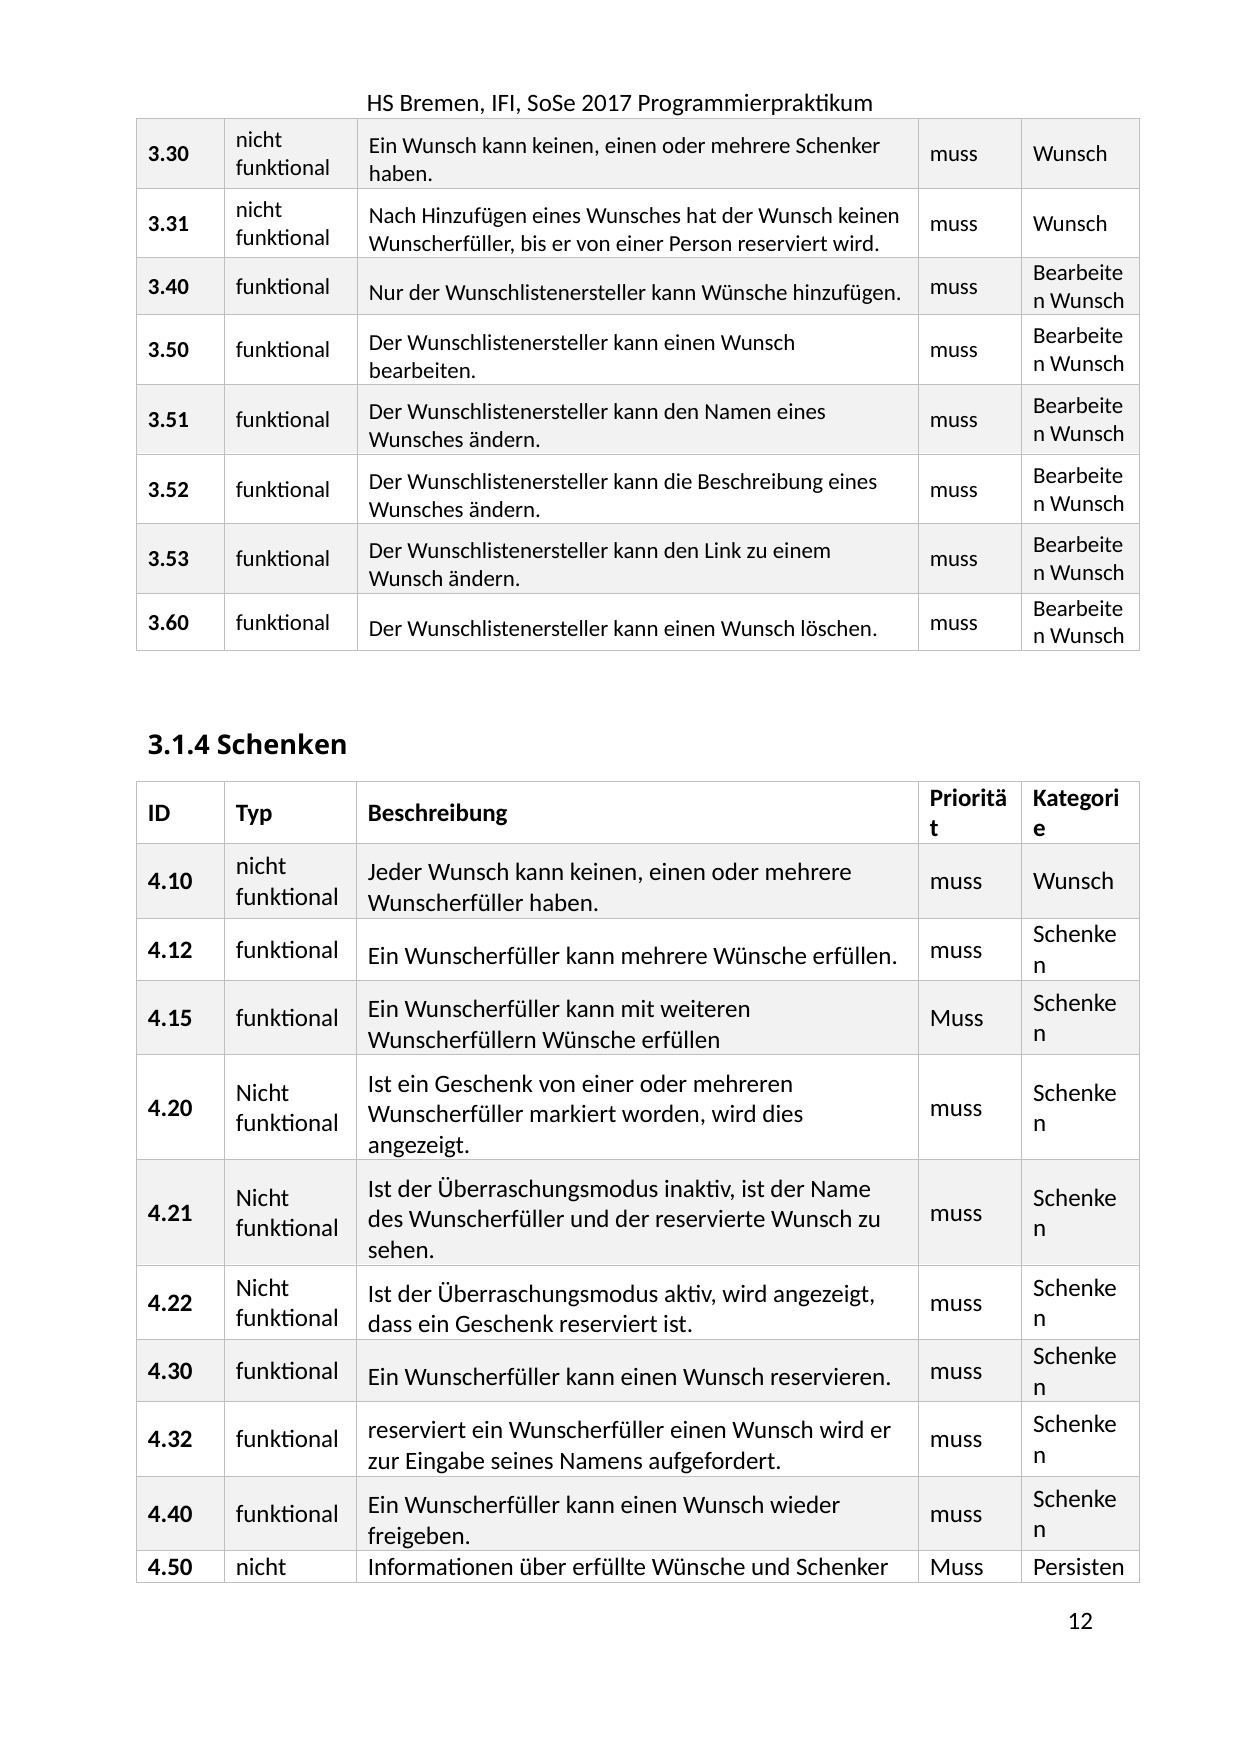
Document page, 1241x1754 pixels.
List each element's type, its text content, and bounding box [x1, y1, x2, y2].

table_cell 3.30 [137, 119, 224, 188]
table_cell muss [919, 1402, 1021, 1476]
table_cell 3.50 [137, 315, 224, 384]
table_cell 4.30 [137, 1340, 224, 1401]
table_cell 3.53 [137, 524, 224, 593]
table_cell 4.12 [137, 919, 224, 980]
table_cell 4.20 [137, 1055, 224, 1159]
table_cell funktional [225, 919, 356, 980]
table_cell Ein Wunsch kann keinen, einen oder mehrere Schenker haben. [358, 119, 918, 188]
table_cell Informationen über erfüllte Wünsche und Schenker [357, 1551, 918, 1582]
table_cell funktional [225, 385, 357, 453]
table_cell Schenken [1022, 1160, 1139, 1264]
table_cell Der Wunschlistenersteller kann einen Wunsch bearbeiten. [358, 315, 918, 384]
table_cell funktional [225, 981, 356, 1054]
table_cell Bearbeiten Wunsch [1022, 524, 1139, 593]
table_cell Nur der Wunschlistenersteller kann Wünsche hinzufügen. [358, 258, 918, 314]
table_cell Der Wunschlistenersteller kann die Beschreibung eines Wunsches ändern. [358, 455, 918, 523]
table_cell 4.10 [137, 844, 224, 918]
table_cell Schenken [1022, 1340, 1139, 1401]
table_cell muss [919, 315, 1021, 384]
table_cell Ist der Überraschungsmodus inaktiv, ist der Name des Wunscherfüller und der reservierte Wunsch zu sehen. [357, 1160, 918, 1264]
table_cell Bearbeiten Wunsch [1022, 315, 1139, 384]
table_cell Muss [919, 981, 1021, 1054]
table_cell 4.40 [137, 1477, 224, 1550]
table_cell Schenken [1022, 1055, 1139, 1159]
table_cell muss [919, 385, 1021, 453]
table_cell Der Wunschlistenersteller kann einen Wunsch löschen. [358, 594, 918, 650]
table_cell 3.31 [137, 189, 224, 257]
table_cell funktional [225, 524, 357, 593]
table_cell muss [919, 1340, 1021, 1401]
table_cell muss [919, 1266, 1021, 1339]
table_cell Jeder Wunsch kann keinen, einen oder mehrere Wunscherfüller haben. [357, 844, 918, 918]
table_cell Bearbeiten Wunsch [1022, 258, 1139, 314]
table_cell 4.21 [137, 1160, 224, 1264]
table_cell 3.51 [137, 385, 224, 453]
table_cell funktional [225, 1340, 356, 1401]
table_cell Der Wunschlistenersteller kann den Link zu einem Wunsch ändern. [358, 524, 918, 593]
table_cell Bearbeiten Wunsch [1022, 455, 1139, 523]
table_cell Schenken [1022, 981, 1139, 1054]
table_cell Nicht funktional [225, 1160, 356, 1264]
table_cell Ein Wunscherfüller kann einen Wunsch wieder freigeben. [357, 1477, 918, 1550]
table_cell funktional [225, 1402, 356, 1476]
table_cell Muss [919, 1551, 1021, 1582]
table_cell nicht funktional [225, 844, 356, 918]
table_cell Schenken [1022, 919, 1139, 980]
table_cell funktional [225, 594, 357, 650]
table_cell muss [919, 919, 1021, 980]
table_cell Ein Wunscherfüller kann einen Wunsch reservieren. [357, 1340, 918, 1401]
table_cell muss [919, 455, 1021, 523]
table_cell Nicht funktional [225, 1266, 356, 1339]
table_cell Schenken [1022, 1402, 1139, 1476]
table_header Kategorie [1022, 782, 1139, 843]
table_cell muss [919, 844, 1021, 918]
table_cell muss [919, 594, 1021, 650]
table_cell Persisten [1022, 1551, 1139, 1582]
table_cell 3.60 [137, 594, 224, 650]
table_cell Ein Wunscherfüller kann mehrere Wünsche erfüllen. [357, 919, 918, 980]
table_cell nicht funktional [225, 189, 357, 257]
table_cell muss [919, 189, 1021, 257]
table_cell 3.40 [137, 258, 224, 314]
table_cell nicht [225, 1551, 356, 1582]
table_cell 3.52 [137, 455, 224, 523]
table_cell Schenken [1022, 1266, 1139, 1339]
table_cell funktional [225, 258, 357, 314]
table_cell 4.22 [137, 1266, 224, 1339]
table_cell Wunsch [1022, 844, 1139, 918]
table_cell muss [919, 119, 1021, 188]
subtitle 3.1.4 Schenken [148, 726, 1093, 762]
table_cell muss [919, 1160, 1021, 1264]
table_cell reserviert ein Wunscherfüller einen Wunsch wird er zur Eingabe seines Namens aufgefordert. [357, 1402, 918, 1476]
table_cell Der Wunschlistenersteller kann den Namen eines Wunsches ändern. [358, 385, 918, 453]
table_cell 4.15 [137, 981, 224, 1054]
table_cell Wunsch [1022, 189, 1139, 257]
table_header Priorität [919, 782, 1021, 843]
table_cell muss [919, 1055, 1021, 1159]
table_cell Ein Wunscherfüller kann mit weiteren Wunscherfüllern Wünsche erfüllen [357, 981, 918, 1054]
table_cell Wunsch [1022, 119, 1139, 188]
table_cell Ist der Überraschungsmodus aktiv, wird angezeigt, dass ein Geschenk reserviert ist. [357, 1266, 918, 1339]
table_cell muss [919, 258, 1021, 314]
table_cell funktional [225, 455, 357, 523]
table_cell muss [919, 524, 1021, 593]
table_cell Bearbeiten Wunsch [1022, 594, 1139, 650]
table_cell muss [919, 1477, 1021, 1550]
table_header Typ [225, 782, 356, 843]
table_header Beschreibung [357, 782, 918, 843]
table_cell Ist ein Geschenk von einer oder mehreren Wunscherfüller markiert worden, wird dies angezeigt. [357, 1055, 918, 1159]
table_cell nicht funktional [225, 119, 357, 188]
table_cell Nach Hinzufügen eines Wunsches hat der Wunsch keinen Wunscherfüller, bis er von einer Person reserviert wird. [358, 189, 918, 257]
table_cell 4.32 [137, 1402, 224, 1476]
table_cell funktional [225, 315, 357, 384]
table_header ID [137, 782, 224, 843]
table_cell funktional [225, 1477, 356, 1550]
table_cell 4.50 [137, 1551, 224, 1582]
table_cell Bearbeiten Wunsch [1022, 385, 1139, 453]
table_cell Nicht funktional [225, 1055, 356, 1159]
table_cell Schenken [1022, 1477, 1139, 1550]
